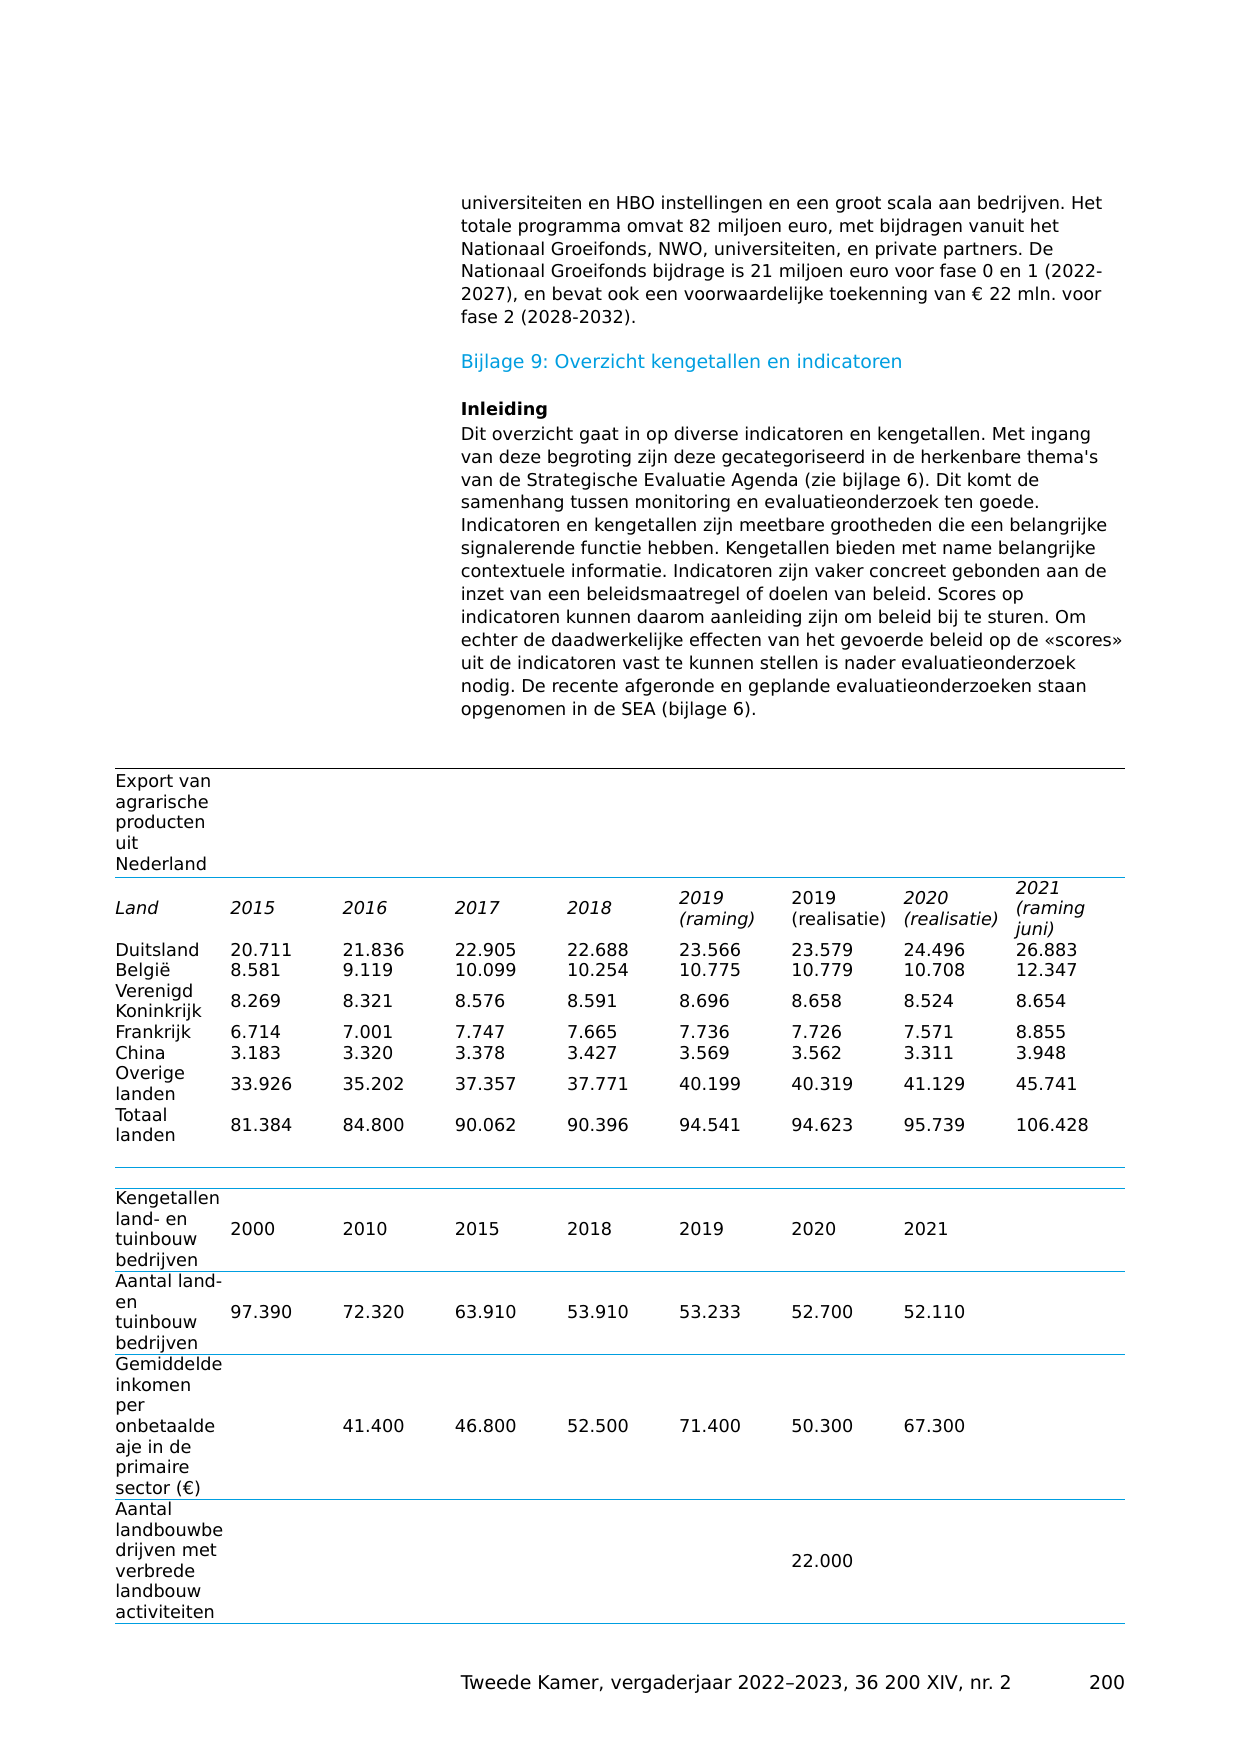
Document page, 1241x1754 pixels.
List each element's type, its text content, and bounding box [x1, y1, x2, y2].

table_cell 63.910 [452, 1272, 564, 1353]
table_cell 84.800 [340, 1105, 452, 1146]
table_cell Aantal landbouwbedrijven met verbrede landbouw activiteiten [115, 1500, 227, 1623]
table_cell 7.747 [452, 1022, 564, 1043]
table_cell Frankrijk [115, 1022, 227, 1043]
table_cell 2020 [788, 1189, 900, 1271]
table_cell [340, 1500, 452, 1623]
table_cell Gemiddelde inkomen per onbetaalde aje in de primaire sector (€) [115, 1355, 227, 1498]
table_cell 2016 [340, 878, 452, 939]
table_cell [564, 1168, 676, 1187]
table_cell 22.000 [788, 1500, 900, 1623]
table_cell 7.736 [676, 1022, 788, 1043]
table_cell [227, 1355, 339, 1498]
table_cell Export van agrarische producten uit Nederland [115, 769, 227, 877]
table_cell 8.581 [227, 960, 339, 981]
table_cell China [115, 1043, 227, 1063]
table_cell [900, 1168, 1013, 1187]
table_cell 23.566 [676, 940, 788, 960]
table_cell 94.541 [676, 1105, 788, 1146]
table_cell [340, 1168, 452, 1187]
table_cell 8.591 [564, 981, 676, 1022]
table_cell 52.500 [564, 1355, 676, 1498]
table_cell [227, 1168, 339, 1187]
table_cell [115, 1146, 227, 1166]
table_cell [452, 1500, 564, 1623]
table_cell [676, 769, 788, 877]
title Bijlage 9: Overzicht kengetallen en indicatoren [461, 351, 1125, 373]
table_cell 7.726 [788, 1022, 900, 1043]
table_cell Totaal landen [115, 1105, 227, 1146]
table_cell Land [115, 878, 227, 939]
table_cell 67.300 [900, 1355, 1013, 1498]
table_cell [564, 1500, 676, 1623]
table_cell 50.300 [788, 1355, 900, 1498]
table_cell Kengetallen land- en tuinbouw bedrijven [115, 1189, 227, 1271]
table_cell 37.357 [452, 1063, 564, 1104]
table_cell 3.948 [1013, 1043, 1125, 1063]
table_cell 10.708 [900, 960, 1013, 981]
table_cell 10.099 [452, 960, 564, 981]
table_cell 71.400 [676, 1355, 788, 1498]
table_cell 2015 [227, 878, 339, 939]
table_cell 8.696 [676, 981, 788, 1022]
table_cell 3.562 [788, 1043, 900, 1063]
table_cell 45.741 [1013, 1063, 1125, 1104]
table_cell 3.320 [340, 1043, 452, 1063]
table_cell 24.496 [900, 940, 1013, 960]
table_cell 8.855 [1013, 1022, 1125, 1043]
table_cell [900, 1500, 1013, 1623]
table_cell 95.739 [900, 1105, 1013, 1146]
table_cell 106.428 [1013, 1105, 1125, 1146]
table_cell [1013, 1272, 1125, 1353]
table_cell 22.905 [452, 940, 564, 960]
table_cell [452, 1168, 564, 1187]
table_cell [227, 1500, 339, 1623]
table_cell [564, 769, 676, 877]
table_cell België [115, 960, 227, 981]
table_cell 41.129 [900, 1063, 1013, 1104]
table_cell 52.110 [900, 1272, 1013, 1353]
table_cell 90.062 [452, 1105, 564, 1146]
table_cell [676, 1168, 788, 1187]
table_cell [788, 1168, 900, 1187]
table_cell 97.390 [227, 1272, 339, 1353]
table_cell 3.378 [452, 1043, 564, 1063]
table_cell 2019 (realisatie) [788, 878, 900, 939]
table_cell 35.202 [340, 1063, 452, 1104]
table_cell 2017 [452, 878, 564, 939]
table_cell 3.427 [564, 1043, 676, 1063]
table_cell Overige landen [115, 1063, 227, 1104]
table_cell [1013, 1168, 1125, 1187]
table_cell 7.001 [340, 1022, 452, 1043]
table_cell 23.579 [788, 940, 900, 960]
table_cell [452, 1146, 564, 1166]
table_cell 8.321 [340, 981, 452, 1022]
table_cell 52.700 [788, 1272, 900, 1353]
table_cell 46.800 [452, 1355, 564, 1498]
table_cell 94.623 [788, 1105, 900, 1146]
table_cell 3.311 [900, 1043, 1013, 1063]
table_cell [1013, 1146, 1125, 1166]
table_cell 3.183 [227, 1043, 339, 1063]
table_cell 40.319 [788, 1063, 900, 1104]
table_cell 8.269 [227, 981, 339, 1022]
table_cell 21.836 [340, 940, 452, 960]
table_cell [564, 1146, 676, 1166]
table_cell 12.347 [1013, 960, 1125, 981]
table_cell Verenigd Koninkrijk [115, 981, 227, 1022]
text universiteiten en HBO instellingen en een groot scala aan bedrijven. Het totale programma omvat 82 miljoen euro, met bijdragen vanuit het Nationaal Groeifonds, NWO, universiteiten, en private partners. De Nationaal Groeifonds bijdrage is 21 miljoen euro voor fase 0 en 1 (2022-2027), en bevat ook een voorwaardelijke toekenning van € 22 mln. voor fase 2 (2028-2032). [461, 191, 1125, 328]
table_cell 40.199 [676, 1063, 788, 1104]
table_cell 2018 [564, 1189, 676, 1271]
table_cell [676, 1146, 788, 1166]
table_cell [788, 769, 900, 877]
table_cell 6.714 [227, 1022, 339, 1043]
table_cell 20.711 [227, 940, 339, 960]
table_cell [227, 1146, 339, 1166]
table_cell 26.883 [1013, 940, 1125, 960]
table_cell [452, 769, 564, 877]
table_cell 8.524 [900, 981, 1013, 1022]
table_cell 3.569 [676, 1043, 788, 1063]
table_cell 2018 [564, 878, 676, 939]
table_cell 33.926 [227, 1063, 339, 1104]
table_cell 8.654 [1013, 981, 1125, 1022]
table_cell 10.775 [676, 960, 788, 981]
table_cell [788, 1146, 900, 1166]
table_cell 72.320 [340, 1272, 452, 1353]
table_cell 2019 [676, 1189, 788, 1271]
table_cell [1013, 769, 1125, 877]
table_cell [900, 769, 1013, 877]
table_cell 8.576 [452, 981, 564, 1022]
text Dit overzicht gaat in op diverse indicatoren en kengetallen. Met ingang van deze begroting zijn deze gecategoriseerd in de herkenbare thema's van de Strategische Evaluatie Agenda (zie bijlage 6). Dit komt de samenhang tussen monitoring en evaluatieonderzoek ten goede. Indicatoren en kengetallen zijn meetbare grootheden die een belangrijke signalerende functie hebben. Kengetallen bieden met name belangrijke contextuele informatie. Indicatoren zijn vaker concreet gebonden aan de inzet van een beleidsmaatregel of doelen van beleid. Scores op indicatoren kunnen daarom aanleiding zijn om beleid bij te sturen. Om echter de daadwerkelijke effecten van het gevoerde beleid op de «scores» uit de indicatoren vast te kunnen stellen is nader evaluatieonderzoek nodig. De recente afgeronde en geplande evaluatieonderzoeken staan opgenomen in de SEA (bijlage 6). [461, 422, 1125, 720]
table_cell 9.119 [340, 960, 452, 981]
table_cell 53.233 [676, 1272, 788, 1353]
table_cell [1013, 1355, 1125, 1498]
table_cell 22.688 [564, 940, 676, 960]
table_cell 37.771 [564, 1063, 676, 1104]
table_cell 8.658 [788, 981, 900, 1022]
table_cell [115, 1168, 227, 1187]
table_cell 2010 [340, 1189, 452, 1271]
table_cell Duitsland [115, 940, 227, 960]
table_cell 81.384 [227, 1105, 339, 1146]
table_cell 2015 [452, 1189, 564, 1271]
table_cell 7.665 [564, 1022, 676, 1043]
table_cell [340, 769, 452, 877]
table_cell 10.254 [564, 960, 676, 981]
table_cell 2021 [900, 1189, 1013, 1271]
table_cell 2019 (raming) [676, 878, 788, 939]
table_cell 10.779 [788, 960, 900, 981]
table_cell 2020 (realisatie) [900, 878, 1013, 939]
table_cell Aantal land- en tuinbouw bedrijven [115, 1272, 227, 1353]
table_cell 2000 [227, 1189, 339, 1271]
table_cell 90.396 [564, 1105, 676, 1146]
table_cell 41.400 [340, 1355, 452, 1498]
table_cell 2021 (raming juni) [1013, 878, 1125, 939]
table_cell 7.571 [900, 1022, 1013, 1043]
table_cell [900, 1146, 1013, 1166]
table_header DOELSTELLING: VERSTERKEN CONCURRENTIEKRACHT DUURZAME AGROKETENS [115, 743, 1125, 768]
table_cell [1013, 1189, 1125, 1271]
text Inleiding [461, 397, 1125, 420]
table_cell [1013, 1500, 1125, 1623]
table_cell [227, 769, 339, 877]
table_cell 53.910 [564, 1272, 676, 1353]
table_cell [340, 1146, 452, 1166]
table_cell [676, 1500, 788, 1623]
